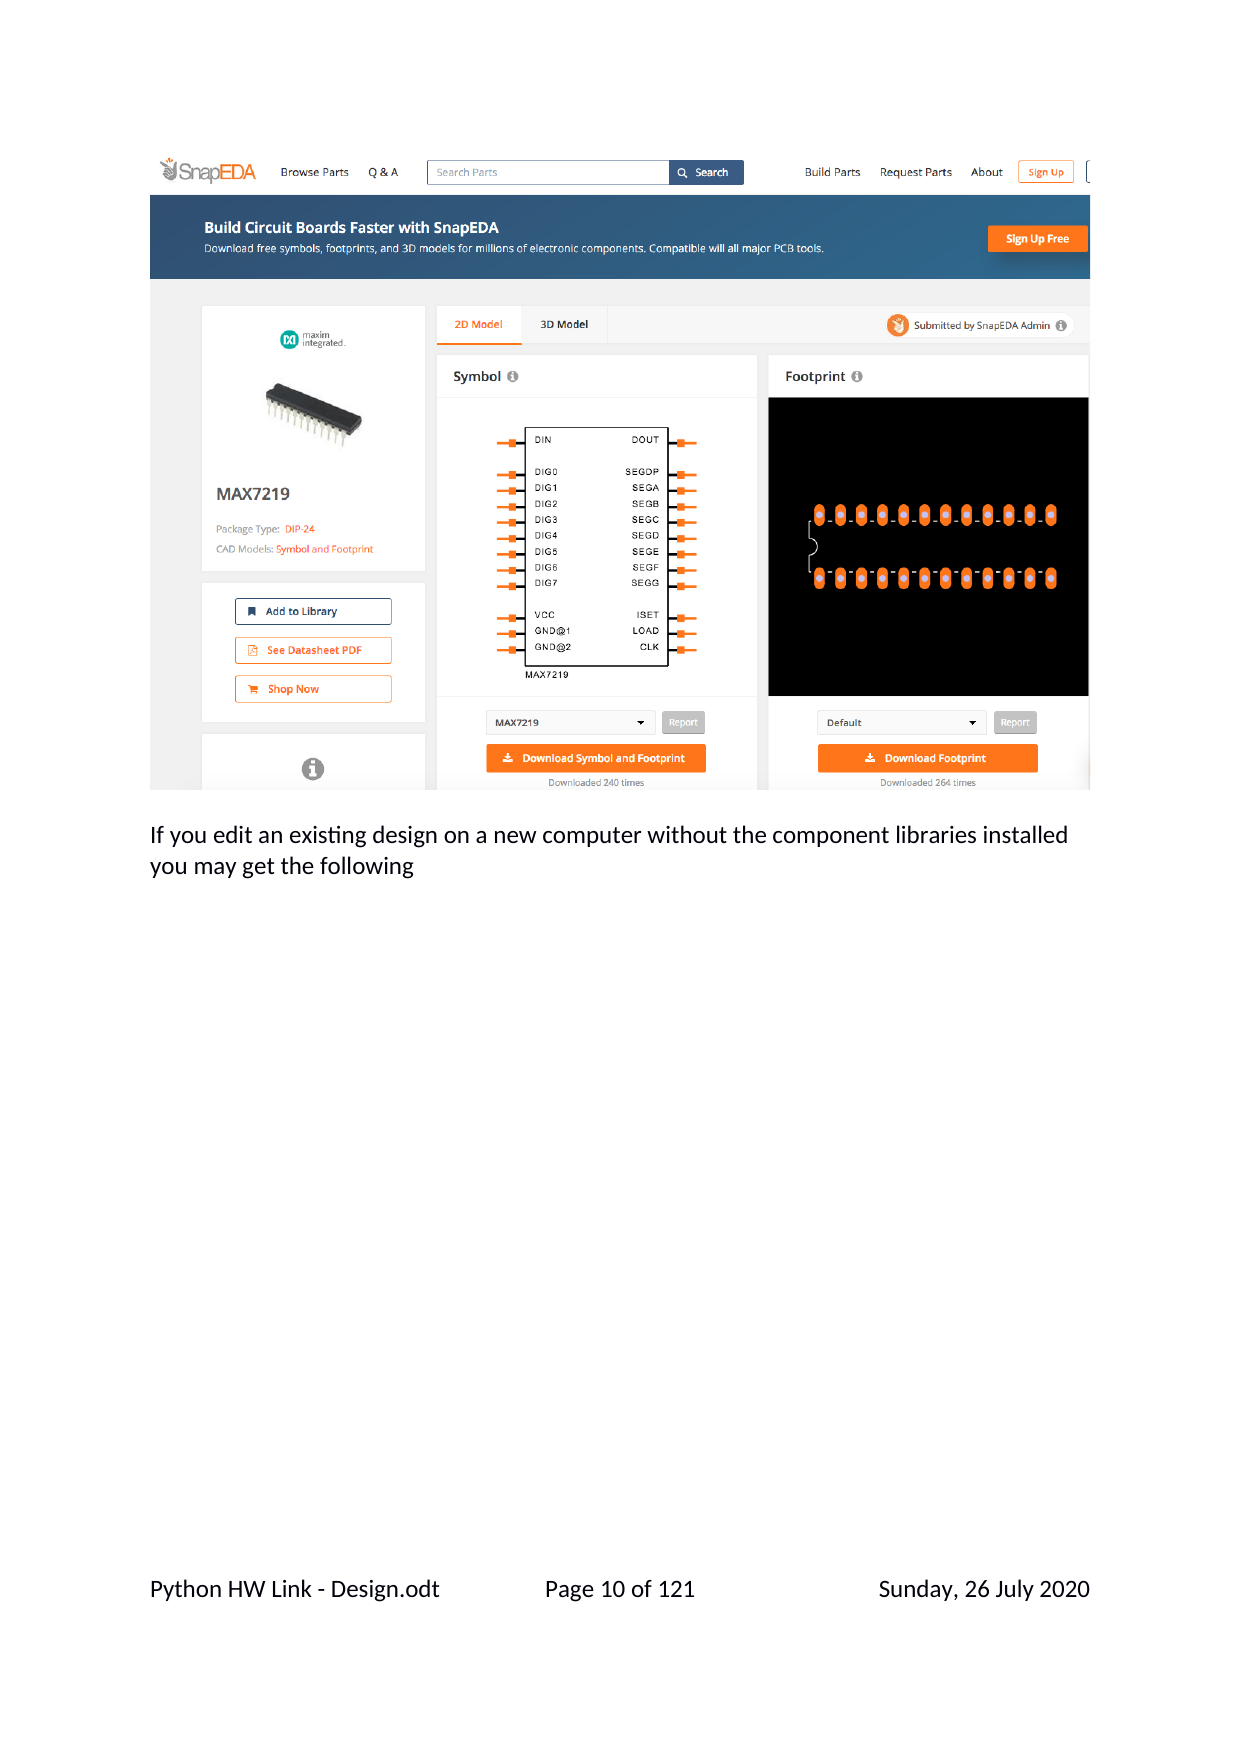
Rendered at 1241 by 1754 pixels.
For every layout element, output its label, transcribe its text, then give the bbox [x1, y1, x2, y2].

picture [150, 150, 1091, 790]
text If you edit an existing design on a new computer without the component libraries installed you may get the following [150, 820, 1090, 881]
